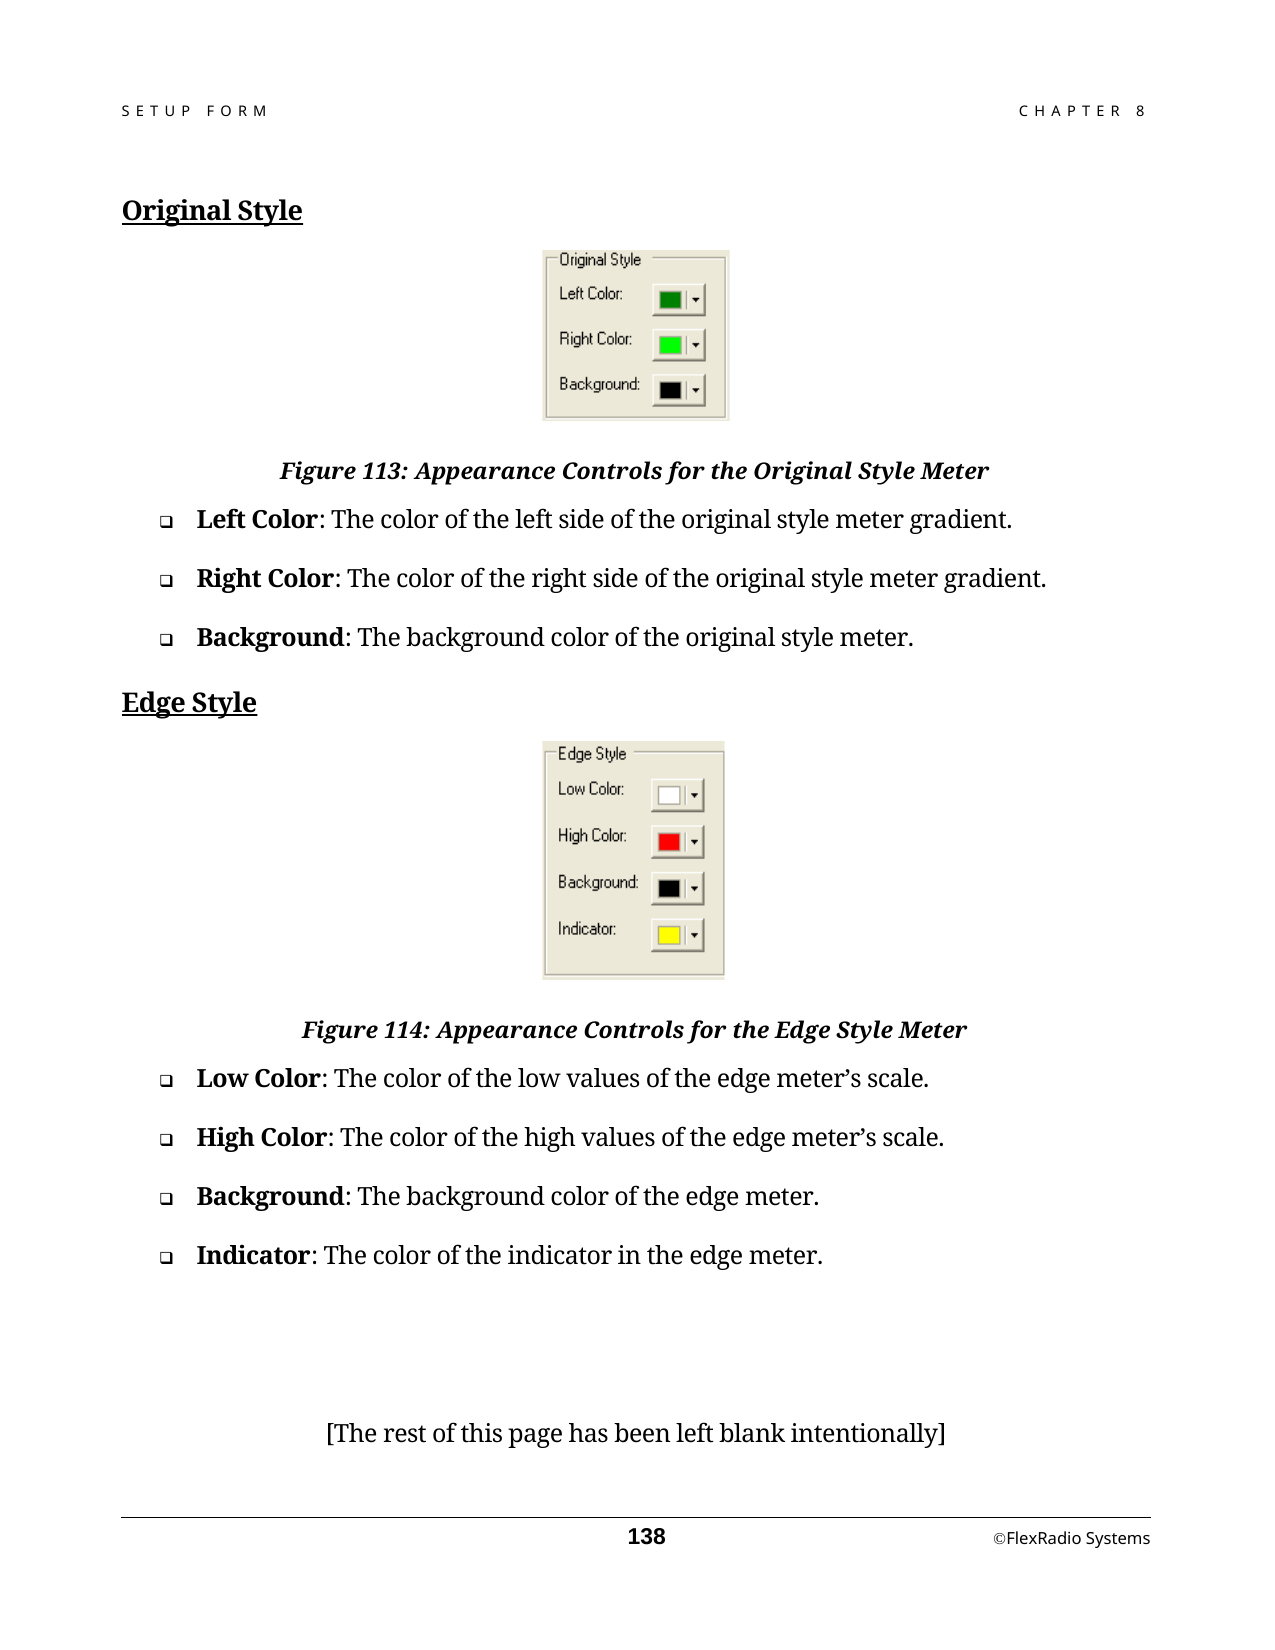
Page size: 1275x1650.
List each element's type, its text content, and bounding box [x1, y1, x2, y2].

list Background: The background color of the edge meter. [159, 1179, 1151, 1213]
text Figure 113: Appearance Controls for the Original Style Meter [121, 455, 1151, 486]
list Left Color: The color of the left side of the original style meter gradient. [159, 502, 1151, 536]
picture [542, 250, 730, 421]
list Background: The background color of the original style meter. [159, 620, 1151, 654]
text Figure 114: Appearance Controls for the Edge Style Meter [121, 1014, 1151, 1045]
list Low Color: The color of the low values of the edge meter’s scale. [159, 1061, 1151, 1095]
list Right Color: The color of the right side of the original style meter gradient. [159, 561, 1151, 595]
picture [542, 741, 730, 980]
list Indicator: The color of the indicator in the edge meter. [159, 1238, 1151, 1272]
subtitle Edge Style [121, 683, 1151, 720]
list High Color: The color of the high values of the edge meter’s scale. [159, 1120, 1151, 1154]
text [The rest of this page has been left blank intentionally] [121, 1415, 1151, 1449]
subtitle Original Style [121, 192, 1151, 228]
